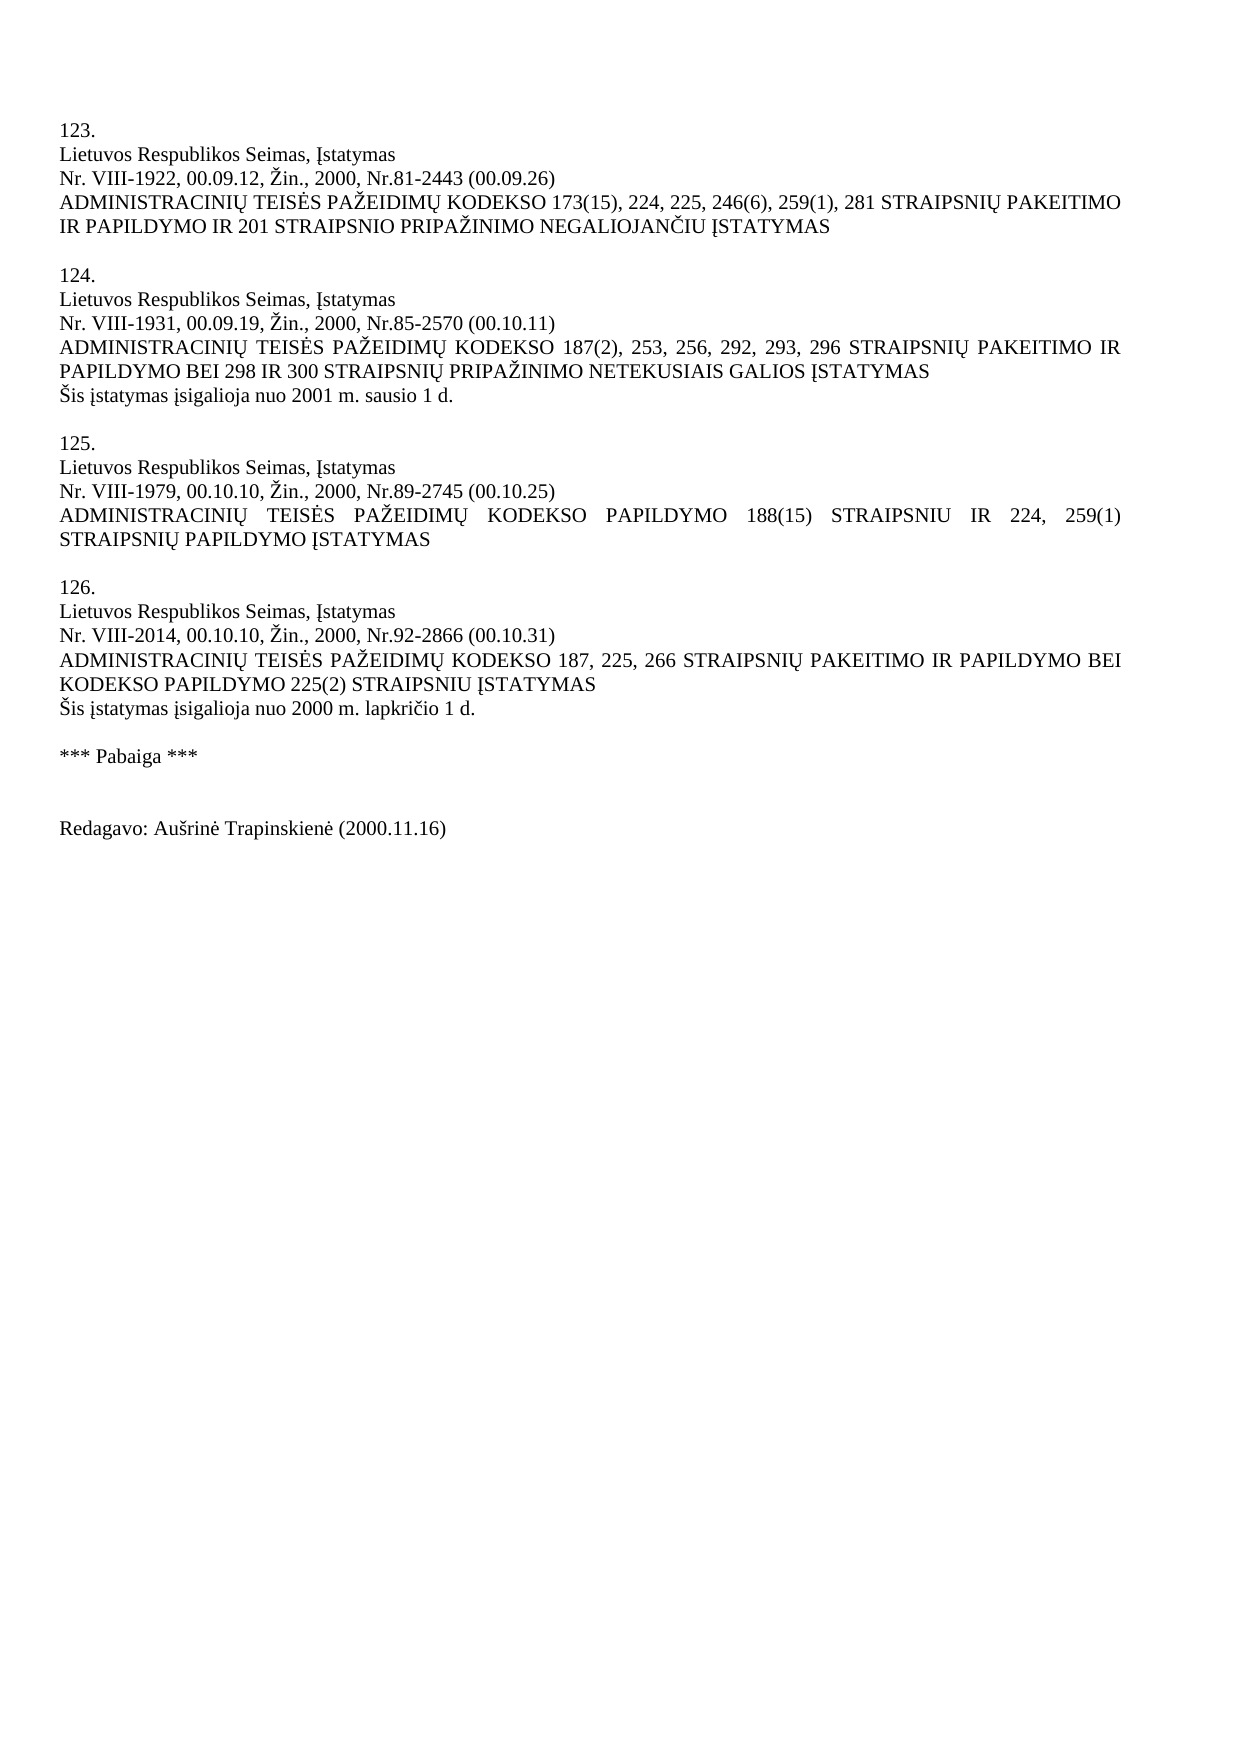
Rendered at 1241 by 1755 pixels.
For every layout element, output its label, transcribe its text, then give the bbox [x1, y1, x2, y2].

text Redagavo: Aušrinė Trapinskienė (2000.11.16) [59, 816, 1122, 840]
text Šis įstatymas įsigalioja nuo 2000 m. lapkričio 1 d. [59, 696, 1122, 720]
text ADMINISTRACINIŲ TEISĖS PAŽEIDIMŲ KODEKSO 187, 225, 266 STRAIPSNIŲ PAKEITIMO IR PAPILDYMO BEI KODEKSO PAPILDYMO 225(2) STRAIPSNIU ĮSTATYMAS [59, 647, 1122, 696]
text ADMINISTRACINIŲ TEISĖS PAŽEIDIMŲ KODEKSO 173(15), 224, 225, 246(6), 259(1), 281 STRAIPSNIŲ PAKEITIMO IR PAPILDYMO IR 201 STRAIPSNIO PRIPAŽINIMO NEGALIOJANČIU ĮSTATYMAS [59, 190, 1122, 238]
text 125. [59, 431, 1122, 455]
text 123. [59, 118, 1122, 142]
text Lietuvos Respublikos Seimas, Įstatymas [59, 455, 1122, 479]
text Lietuvos Respublikos Seimas, Įstatymas [59, 287, 1122, 311]
text 126. [59, 575, 1122, 599]
text Lietuvos Respublikos Seimas, Įstatymas [59, 142, 1122, 166]
text *** Pabaiga *** [59, 744, 1122, 768]
text ADMINISTRACINIŲ TEISĖS PAŽEIDIMŲ KODEKSO 187(2), 253, 256, 292, 293, 296 STRAIPSNIŲ PAKEITIMO IR PAPILDYMO BEI 298 IR 300 STRAIPSNIŲ PRIPAŽINIMO NETEKUSIAIS GALIOS ĮSTATYMAS [59, 335, 1122, 383]
text Nr. VIII-2014, 00.10.10, Žin., 2000, Nr.92-2866 (00.10.31) [59, 623, 1122, 647]
text Šis įstatymas įsigalioja nuo 2001 m. sausio 1 d. [59, 383, 1122, 407]
text 124. [59, 262, 1122, 287]
text Lietuvos Respublikos Seimas, Įstatymas [59, 599, 1122, 623]
text Nr. VIII-1979, 00.10.10, Žin., 2000, Nr.89-2745 (00.10.25) [59, 479, 1122, 503]
text Nr. VIII-1931, 00.09.19, Žin., 2000, Nr.85-2570 (00.10.11) [59, 311, 1122, 335]
text Nr. VIII-1922, 00.09.12, Žin., 2000, Nr.81-2443 (00.09.26) [59, 166, 1122, 190]
text ADMINISTRACINIŲ TEISĖS PAŽEIDIMŲ KODEKSO PAPILDYMO 188(15) STRAIPSNIU IR 224, 259(1) STRAIPSNIŲ PAPILDYMO ĮSTATYMAS [59, 503, 1122, 551]
